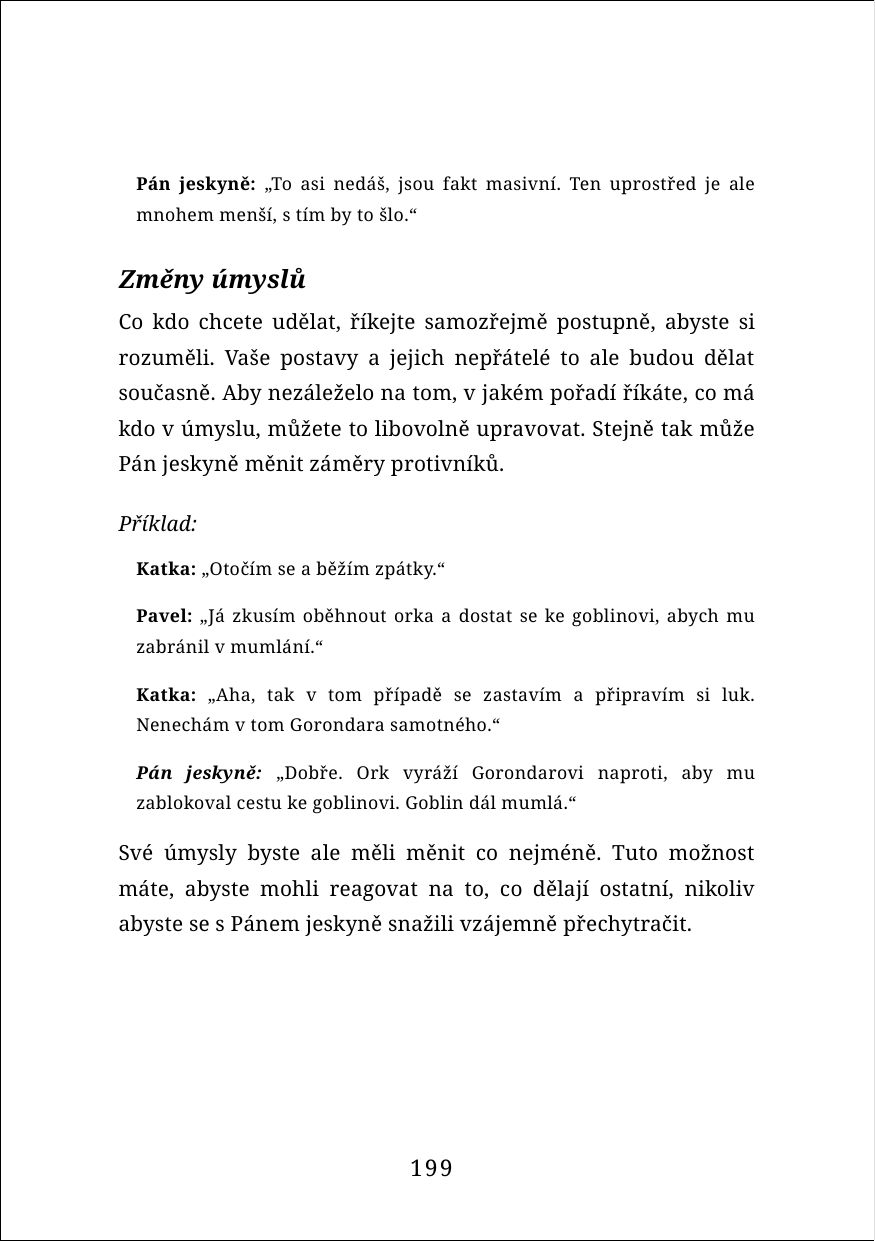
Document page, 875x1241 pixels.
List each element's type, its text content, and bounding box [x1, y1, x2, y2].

text Pavel: „Já zkusím oběhnout orka a dostat se ke goblinovi, abych mu zabránil v mumlání.“ [136, 604, 756, 658]
text Pán jeskyně: „To asi nedáš, jsou fakt masivní. Ten uprostřed je ale mnohem menší, s tím by to šlo.“ [136, 172, 756, 226]
text Pán jeskyně: „Dobře. Ork vyráží Gorondarovi naproti, aby mu zablokoval cestu ke goblinovi. Goblin dál mumlá.“ [136, 760, 756, 814]
text Katka: „Aha, tak v tom případě se zastavím a připravím si luk. Nenechám v tom Gorondara samotného.“ [136, 682, 756, 736]
text Katka: „Otočím se a běžím zpátky.“ [136, 556, 756, 580]
text Své úmysly byste ale měli měnit co nejméně. Tuto možnost máte, abyste mohli reagovat na to, co dělají ostatní, nikoliv abyste se s Pánem jeskyně snažili vzájemně přechytračit. [118, 838, 756, 938]
text Příklad: [118, 509, 756, 537]
subtitle Změny úmyslů [118, 262, 756, 296]
text Co kdo chcete udělat, říkejte samozřejmě postupně, abyste si rozuměli. Vaše postavy a jejich nepřátelé to ale budou dělat současně. Aby nezáleželo na tom, v jakém pořadí říkáte, co má kdo v úmyslu, můžete to libovolně upravovat. Stejně tak může Pán jeskyně měnit záměry protivníků. [118, 307, 756, 478]
